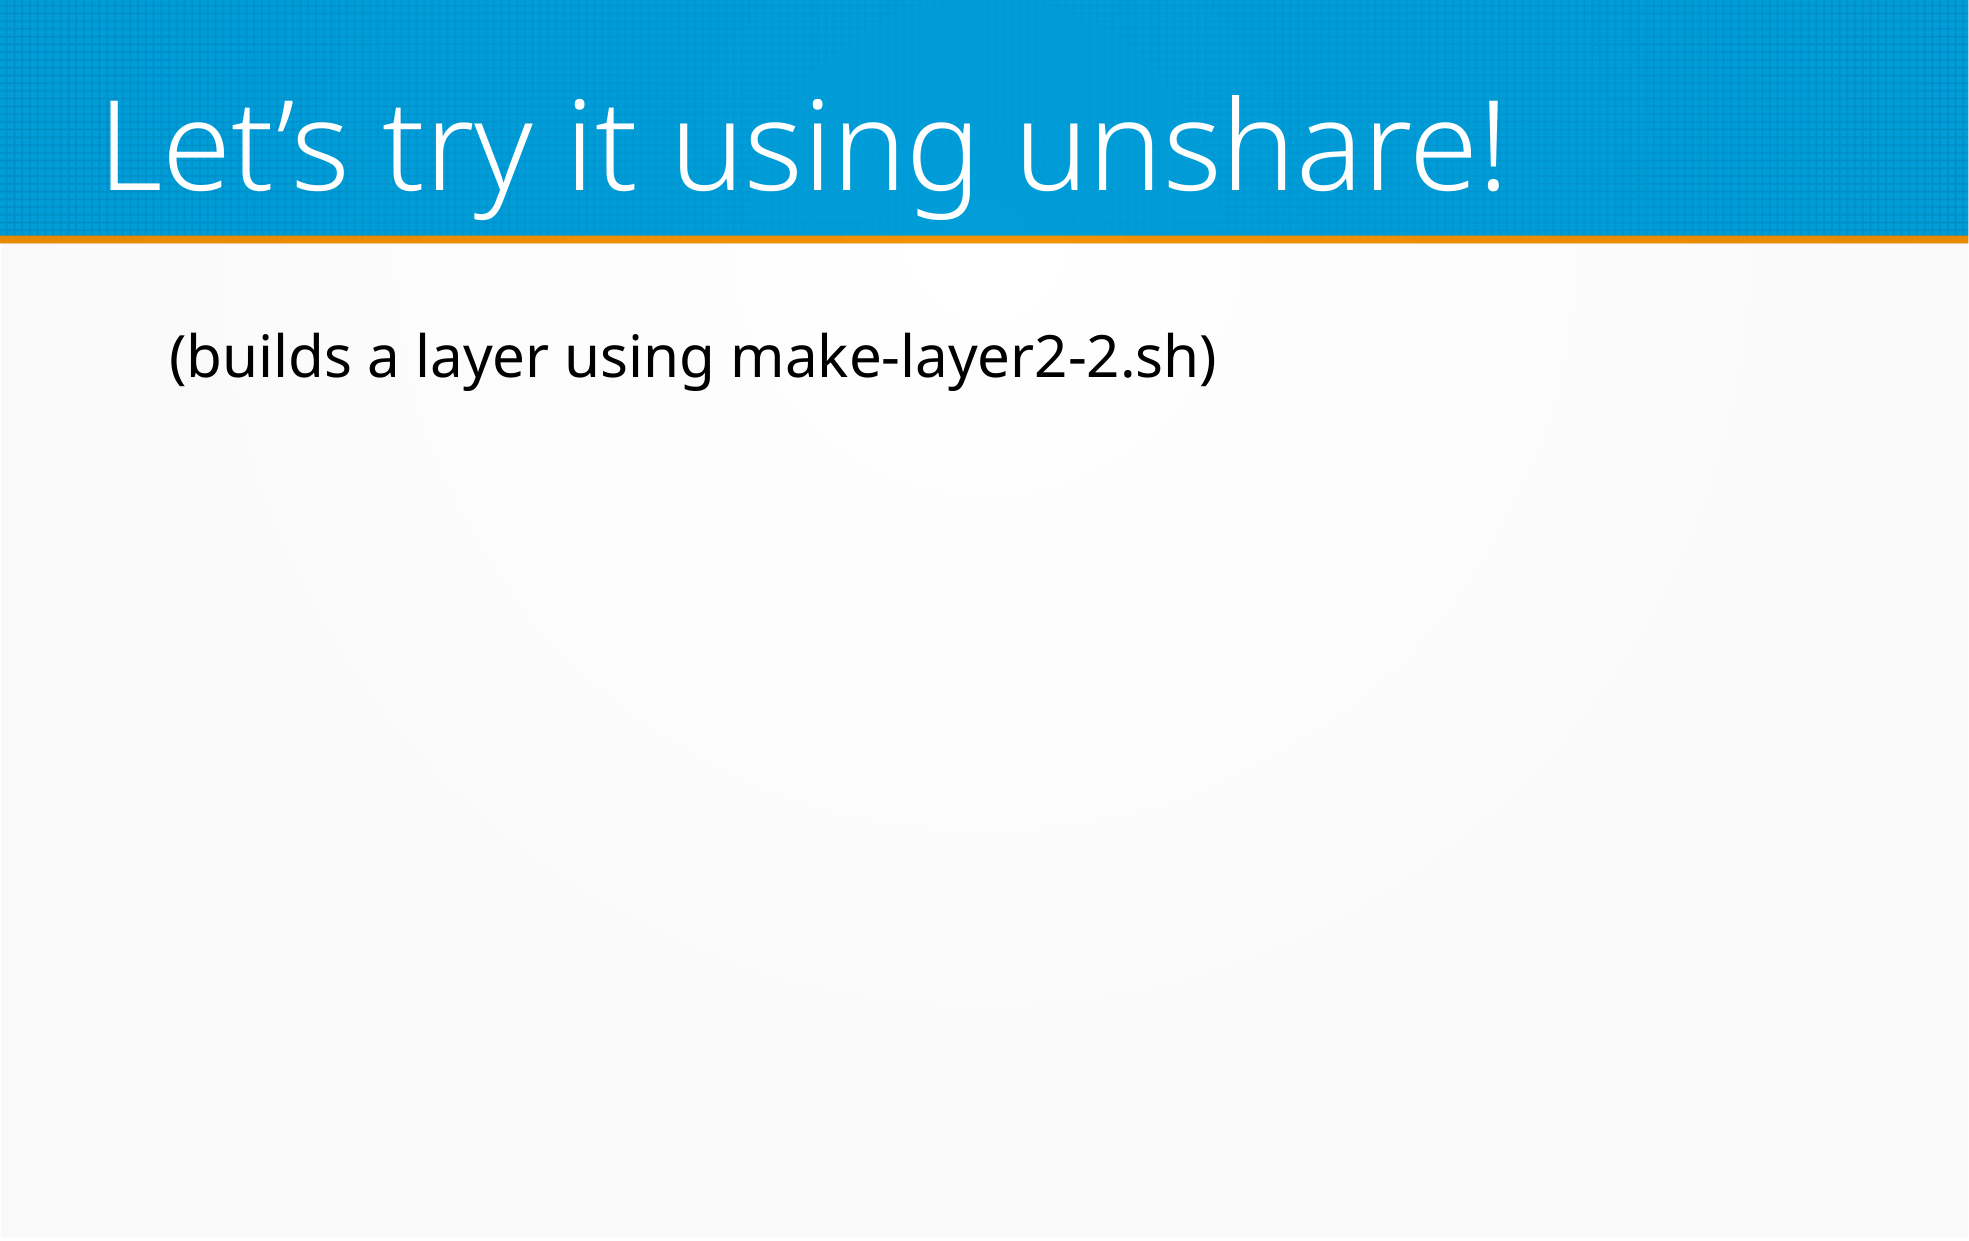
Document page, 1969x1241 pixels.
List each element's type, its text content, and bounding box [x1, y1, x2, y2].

picture [0, 236, 1969, 1241]
title Let’s try it using unshare! [98, 19, 1870, 227]
list (builds a layer using make-layer2-2.sh) [98, 315, 1861, 1081]
